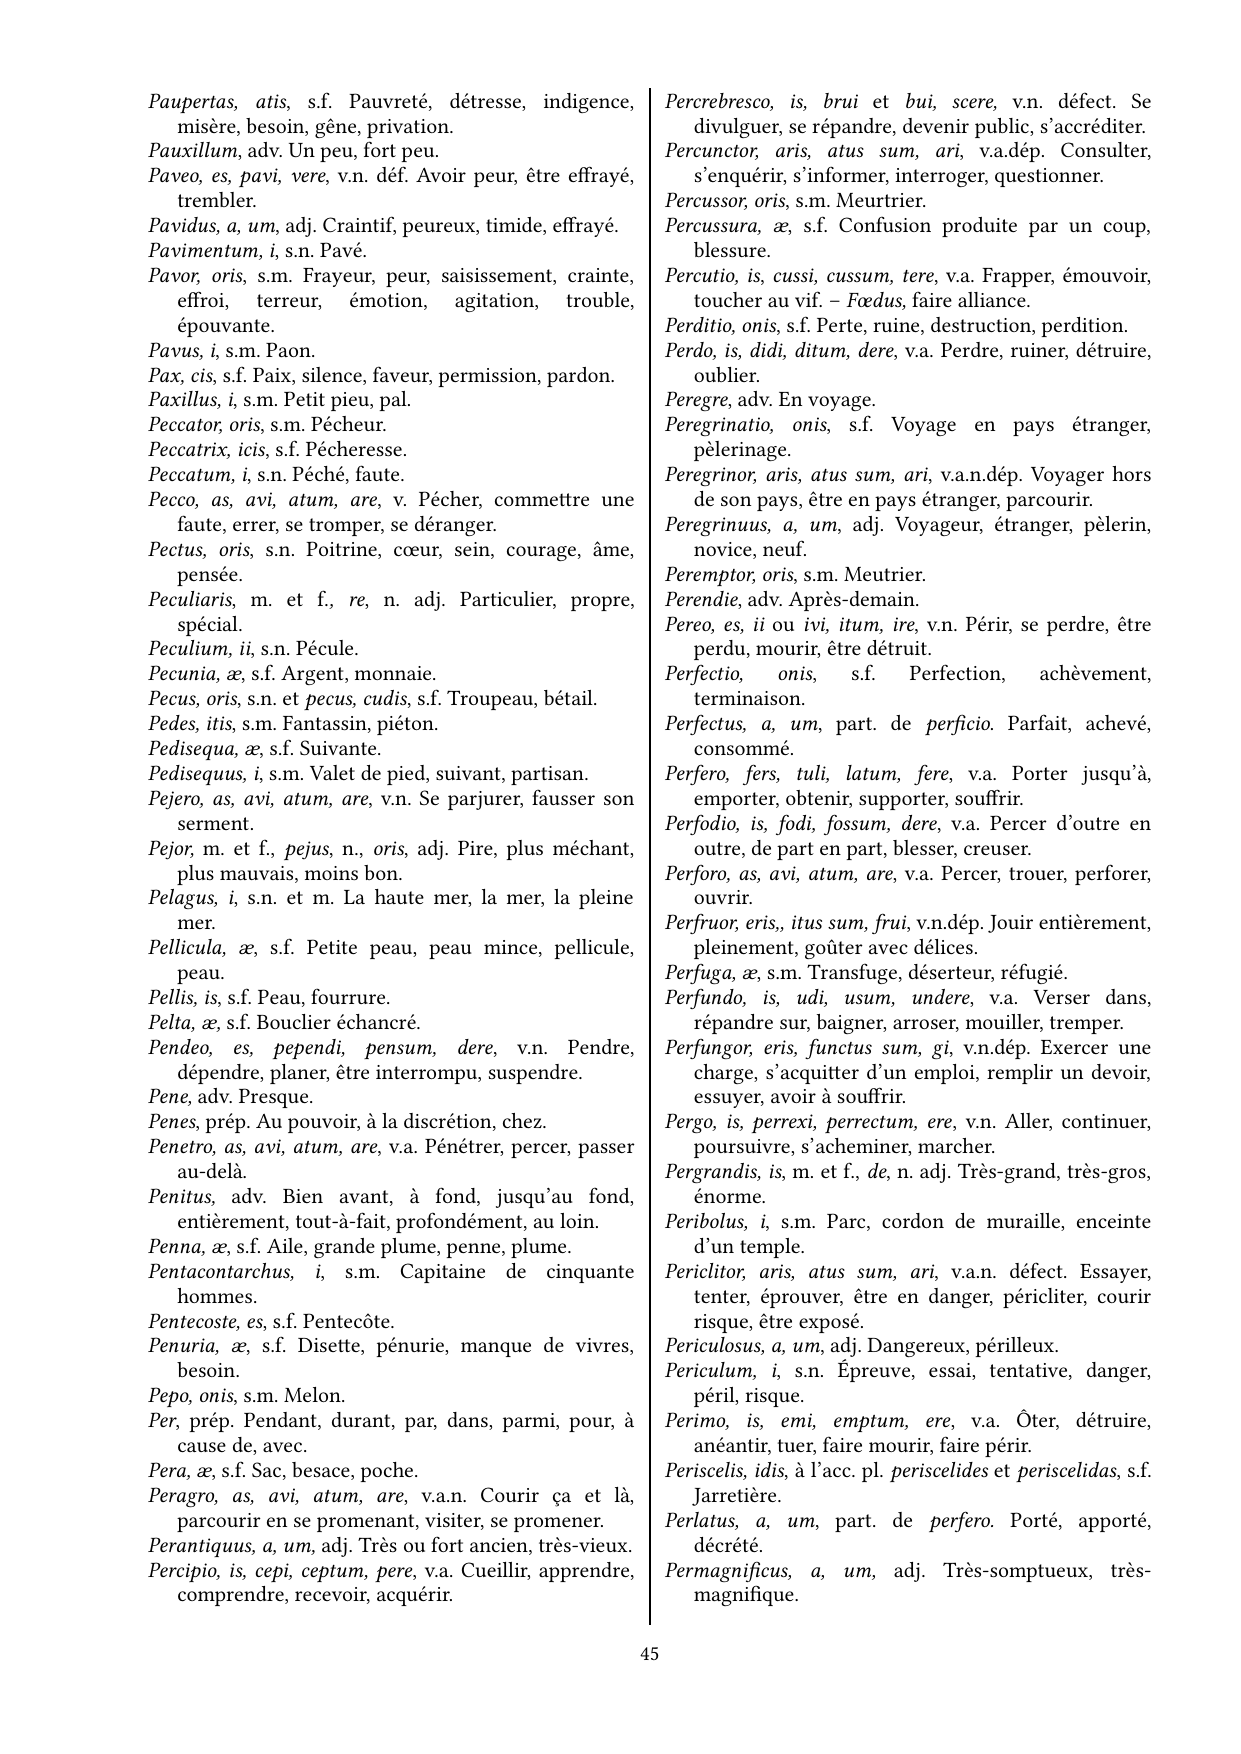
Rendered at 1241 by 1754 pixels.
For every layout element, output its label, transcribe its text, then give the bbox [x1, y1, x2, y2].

text Pepo, onis, s.m. Melon. [148, 1383, 635, 1408]
text Perfectus, a, um, part. de perficio. Parfait, achevé, consommé. [664, 711, 1152, 761]
text Paxillus, i, s.m. Petit pieu, pal. [148, 387, 635, 412]
text Periculosus, a, um, adj. Dangereux, périlleux. [664, 1333, 1152, 1358]
text Perfero, fers, tuli, latum, fere, v.a. Porter jusqu’à, emporter, obtenir, supporter, souffrir. [664, 761, 1152, 811]
text Penetro, as, avi, atum, are, v.a. Pénétrer, percer, passer au-delà. [148, 1134, 635, 1184]
text Periscelis, idis, à l’acc. pl. periscelides et periscelidas, s.f. Jarretière. [664, 1458, 1152, 1508]
text Paveo, es, pavi, vere, v.n. déf. Avoir peur, être effrayé, trembler. [148, 163, 635, 213]
text Perfundo, is, udi, usum, undere, v.a. Verser dans, répandre sur, baigner, arroser, mouiller, tremper. [664, 985, 1152, 1034]
text Pellicula, æ, s.f. Petite peau, peau mince, pellicule, peau. [148, 935, 635, 985]
text Paupertas, atis, s.f. Pauvreté, détresse, indigence, misère, besoin, gêne, privation. [148, 88, 635, 138]
text Peculiaris, m. et f., re, n. adj. Particulier, propre, spécial. [148, 586, 635, 636]
text Penuria, æ, s.f. Disette, pénurie, manque de vivres, besoin. [148, 1333, 635, 1383]
text Penes, prép. Au pouvoir, à la discrétion, chez. [148, 1109, 635, 1134]
text Pentecoste, es, s.f. Pentecôte. [148, 1308, 635, 1333]
text Peregre, adv. En voyage. [664, 387, 1152, 412]
text Perendie, adv. Après-demain. [664, 586, 1152, 611]
text Peregrinatio, onis, s.f. Voyage en pays étranger, pèlerinage. [664, 412, 1152, 462]
text Percrebresco, is, brui et bui, scere, v.n. défect. Se divulguer, se répandre, devenir public, s’accréditer. [664, 88, 1152, 138]
text Perfodio, is, fodi, fossum, dere, v.a. Percer d’outre en outre, de part en part, blesser, creuser. [664, 811, 1152, 860]
text Pendeo, es, pependi, pensum, dere, v.n. Pendre, dépendre, planer, être interrompu, suspendre. [148, 1034, 635, 1084]
text Per, prép. Pendant, durant, par, dans, parmi, pour, à cause de, avec. [148, 1408, 635, 1458]
text Pauxillum, adv. Un peu, fort peu. [148, 138, 635, 163]
text Peccator, oris, s.m. Pécheur. [148, 412, 635, 437]
text Perfruor, eris,, itus sum, frui, v.n.dép. Jouir entièrement, pleinement, goûter avec délices. [664, 910, 1152, 960]
text Pelagus, i, s.n. et m. La haute mer, la mer, la pleine mer. [148, 885, 635, 935]
text Perfuga, æ, s.m. Transfuge, déserteur, réfugié. [664, 960, 1152, 985]
text Peribolus, i, s.m. Parc, cordon de muraille, enceinte d’un temple. [664, 1209, 1152, 1259]
text Percutio, is, cussi, cussum, tere, v.a. Frapper, émouvoir, toucher au vif. – Fœdus, faire alliance. [664, 263, 1152, 313]
text Peregrinuus, a, um, adj. Voyageur, étranger, pèlerin, novice, neuf. [664, 512, 1152, 562]
text Perditio, onis, s.f. Perte, ruine, destruction, perdition. [664, 313, 1152, 337]
text Periclitor, aris, atus sum, ari, v.a.n. défect. Essayer, tenter, éprouver, être en danger, péricliter, courir risque, être exposé. [664, 1259, 1152, 1333]
text Pene, adv. Presque. [148, 1084, 635, 1109]
text Pectus, oris, s.n. Poitrine, cœur, sein, courage, âme, pensée. [148, 537, 635, 586]
text Pavus, i, s.m. Paon. [148, 337, 635, 362]
text Pecco, as, avi, atum, are, v. Pécher, commettre une faute, errer, se tromper, se déranger. [148, 487, 635, 537]
text Peculium, ii, s.n. Pécule. [148, 636, 635, 661]
text Pergrandis, is, m. et f., de, n. adj. Très-grand, très-gros, énorme. [664, 1159, 1152, 1209]
text Pejor, m. et f., pejus, n., oris, adj. Pire, plus méchant, plus mauvais, moins bon. [148, 835, 635, 885]
text Pentacontarchus, i, s.m. Capitaine de cinquante hommes. [148, 1259, 635, 1308]
text Pellis, is, s.f. Peau, fourrure. [148, 985, 635, 1010]
text Peremptor, oris, s.m. Meutrier. [664, 562, 1152, 586]
text Perdo, is, didi, ditum, dere, v.a. Perdre, ruiner, détruire, oublier. [664, 337, 1152, 387]
text Periculum, i, s.n. Épreuve, essai, tentative, danger, péril, risque. [664, 1358, 1152, 1408]
text Peragro, as, avi, atum, are, v.a.n. Courir ça et là, parcourir en se promenant, visiter, se promener. [148, 1483, 635, 1532]
text Pedisequa, æ, s.f. Suivante. [148, 736, 635, 761]
text Peregrinor, aris, atus sum, ari, v.a.n.dép. Voyager hors de son pays, être en pays étranger, parcourir. [664, 462, 1152, 512]
text Perfectio, onis, s.f. Perfection, achèvement, terminaison. [664, 661, 1152, 711]
text Penna, æ, s.f. Aile, grande plume, penne, plume. [148, 1234, 635, 1259]
text Pax, cis, s.f. Paix, silence, faveur, permission, pardon. [148, 362, 635, 387]
text Perforo, as, avi, atum, are, v.a. Percer, trouer, perforer, ouvrir. [664, 860, 1152, 910]
text Percunctor, aris, atus sum, ari, v.a.dép. Consulter, s’enquérir, s’informer, interroger, questionner. [664, 138, 1152, 188]
text Pavor, oris, s.m. Frayeur, peur, saisissement, crainte, effroi, terreur, émotion, agitation, trouble, épouvante. [148, 263, 635, 337]
text Perantiquus, a, um, adj. Très ou fort ancien, très-vieux. [148, 1532, 635, 1557]
text Pecus, oris, s.n. et pecus, cudis, s.f. Troupeau, bétail. [148, 686, 635, 711]
text Penitus, adv. Bien avant, à fond, jusqu’au fond, entièrement, tout-à-fait, profondément, au loin. [148, 1184, 635, 1234]
text Pavimentum, i, s.n. Pavé. [148, 238, 635, 263]
text Pelta, æ, s.f. Bouclier échancré. [148, 1010, 635, 1034]
text Peccatrix, icis, s.f. Pécheresse. [148, 437, 635, 462]
text Percussura, æ, s.f. Confusion produite par un coup, blessure. [664, 213, 1152, 263]
text Pedisequus, i, s.m. Valet de pied, suivant, partisan. [148, 761, 635, 786]
text Pedes, itis, s.m. Fantassin, piéton. [148, 711, 635, 736]
text Perlatus, a, um, part. de perfero. Porté, apporté, décrété. [664, 1508, 1152, 1557]
text Pejero, as, avi, atum, are, v.n. Se parjurer, fausser son serment. [148, 786, 635, 835]
text Perfungor, eris, functus sum, gi, v.n.dép. Exercer une charge, s’acquitter d’un emploi, remplir un devoir, essuyer, avoir à souffrir. [664, 1034, 1152, 1109]
text Pera, æ, s.f. Sac, besace, poche. [148, 1458, 635, 1483]
text Pereo, es, ii ou ivi, itum, ire, v.n. Périr, se perdre, être perdu, mourir, être détruit. [664, 611, 1152, 661]
text Permagnificus, a, um, adj. Très-somptueux, très-magnifique. [664, 1557, 1152, 1607]
text Percussor, oris, s.m. Meurtrier. [664, 188, 1152, 213]
text Pergo, is, perrexi, perrectum, ere, v.n. Aller, continuer, poursuivre, s’acheminer, marcher. [664, 1109, 1152, 1159]
text Percipio, is, cepi, ceptum, pere, v.a. Cueillir, apprendre, comprendre, recevoir, acquérir. [148, 1557, 635, 1607]
text Pavidus, a, um, adj. Craintif, peureux, timide, effrayé. [148, 213, 635, 238]
text Pecunia, æ, s.f. Argent, monnaie. [148, 661, 635, 686]
text Peccatum, i, s.n. Péché, faute. [148, 462, 635, 487]
text Perimo, is, emi, emptum, ere, v.a. Ôter, détruire, anéantir, tuer, faire mourir, faire périr. [664, 1408, 1152, 1458]
